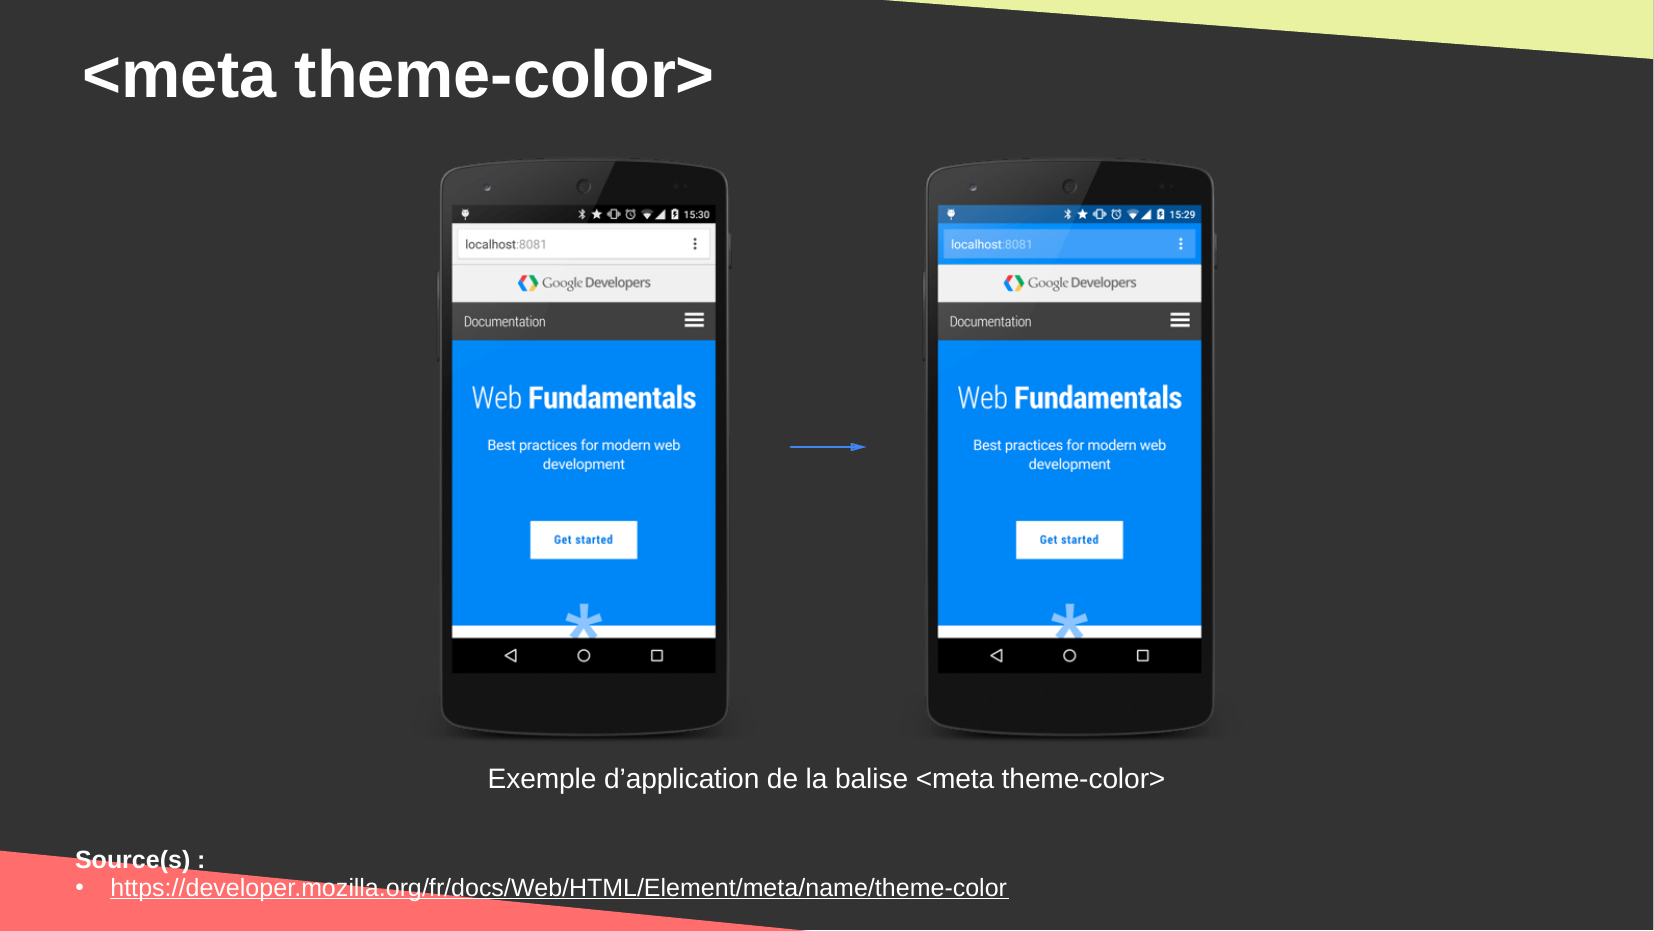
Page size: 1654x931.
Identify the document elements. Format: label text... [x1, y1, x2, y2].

text_box Exemple d’application de la balise <meta theme-color> [440, 755, 1214, 834]
title [82, 37, 1276, 122]
text_box Source(s) : https://developer.mozilla.org/fr/docs/Web/HTML/Element/meta/name/theme-color [60, 838, 1546, 922]
text_box [0, 850, 810, 931]
picture [362, 90, 1292, 804]
text_box [883, 0, 1654, 60]
